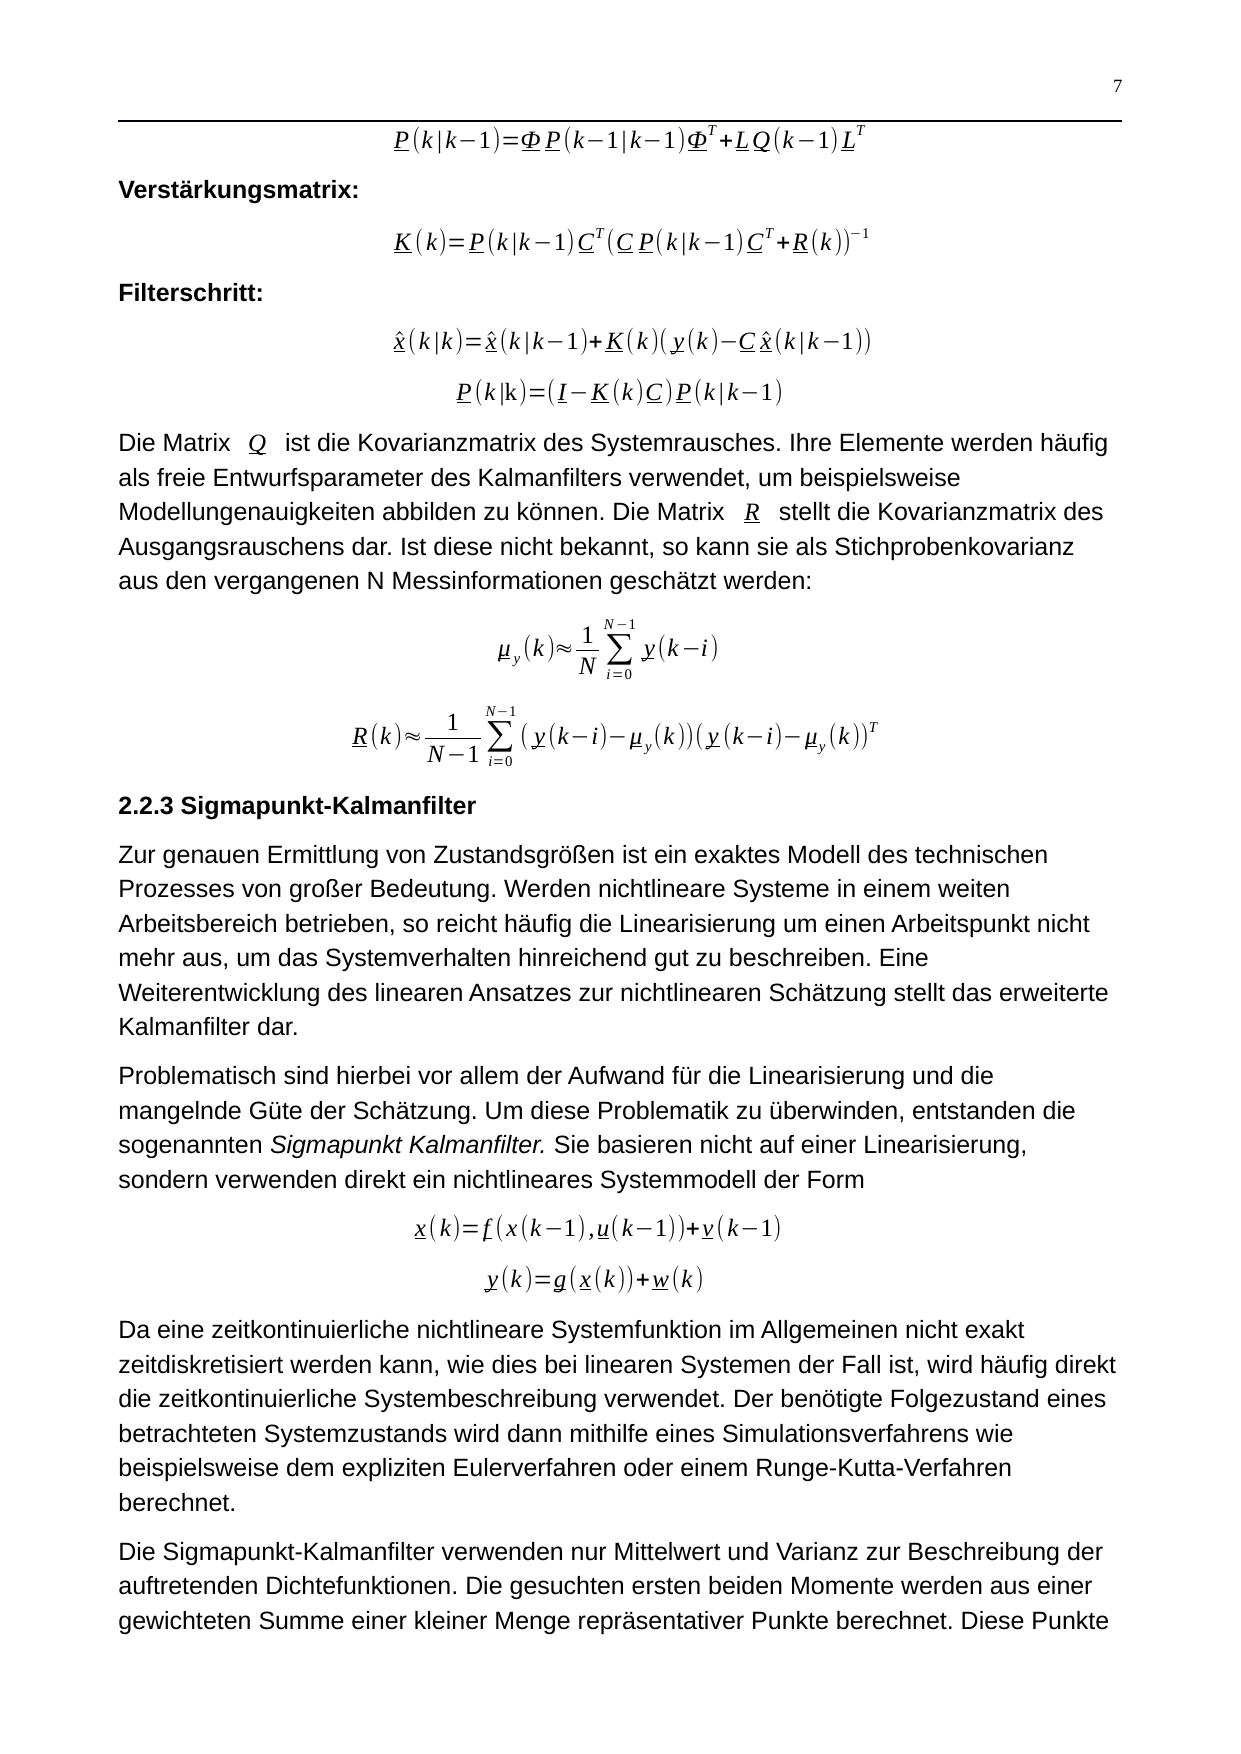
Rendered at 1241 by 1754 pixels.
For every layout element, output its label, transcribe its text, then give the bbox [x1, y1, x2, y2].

text 2.2.3 Sigmapunkt-Kalmanfilter [118, 791, 1122, 819]
text Da eine zeitkontinuierliche nichtlineare Systemfunktion im Allgemeinen nicht exakt zeitdiskretisiert werden kann, wie dies bei linearen Systemen der Fall ist, wird häufig direkt die zeitkontinuierliche Systembeschreibung verwendet. Der benötigte Folgezustand eines betrachteten Systemzustands wird dann mithilfe eines Simulationsverfahrens wie beispielsweise dem expliziten Eulerverfahren oder einem Runge-Kutta-Verfahren berechnet. [118, 1315, 1122, 1517]
text Die Sigmapunkt-Kalmanfilter verwenden nur Mittelwert und Varianz zur Beschreibung der auftretenden Dichtefunktionen. Die gesuchten ersten beiden Momente werden aus einer gewichteten Summe einer kleiner Menge repräsentativer Punkte berechnet. Diese Punkte [118, 1537, 1122, 1634]
text Verstärkungsmatrix: [118, 175, 1122, 204]
text Problematisch sind hierbei vor allem der Aufwand für die Linearisierung und die mangelnde Güte der Schätzung. Um diese Problematik zu überwinden, entstanden die sogenannten Sigmapunkt Kalmanfilter. Sie basieren nicht auf einer Linearisierung, sondern verwenden direkt ein nichtlineares Systemmodell der Form [118, 1061, 1122, 1193]
text Filterschritt: [118, 277, 1122, 306]
text Die Matrixist die Kovarianzmatrix des Systemrausches. Ihre Elemente werden häufig als freie Entwurfsparameter des Kalmanfilters verwendet, um beispielsweise Modellungenauigkeiten abbilden zu können. Die Matrixstellt die Kovarianzmatrix des Ausgangsrauschens dar. Ist diese nicht bekannt, so kann sie als Stichprobenkovarianz aus den vergangenen N Messinformationen geschätzt werden: [118, 428, 1122, 595]
text Zur genauen Ermittlung von Zustandsgrößen ist ein exaktes Modell des technischen Prozesses von großer Bedeutung. Werden nichtlineare Systeme in einem weiten Arbeitsbereich betrieben, so reicht häufig die Linearisierung um einen Arbeitspunkt nicht mehr aus, um das Systemverhalten hinreichend gut zu beschreiben. Eine Weiterentwicklung des linearen Ansatzes zur nichtlinearen Schätzung stellt das erweiterte Kalmanfilter dar. [118, 840, 1122, 1041]
